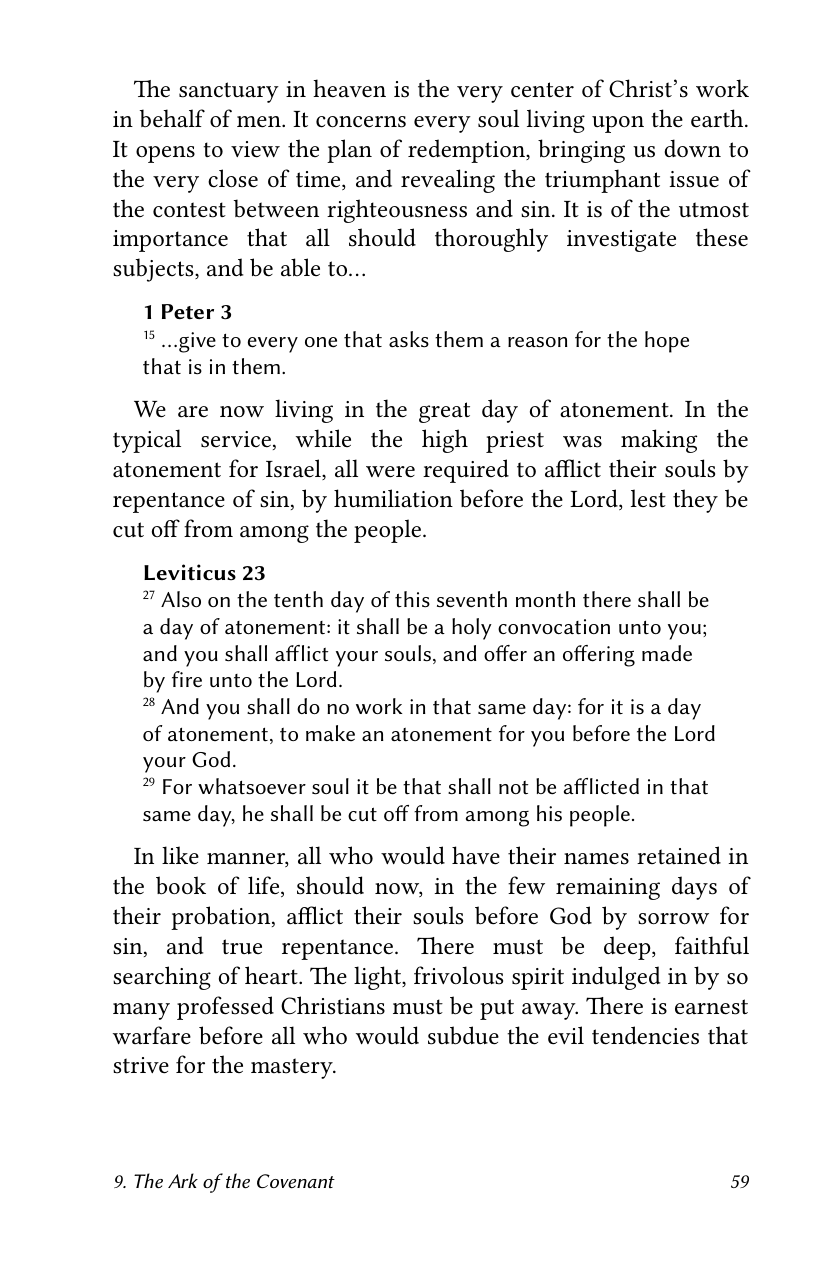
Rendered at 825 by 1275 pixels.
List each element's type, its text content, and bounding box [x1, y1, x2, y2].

text 29 For whatsoever soul it be that shall not be afflicted in that same day, he shall be cut off from among his people. [142, 774, 720, 827]
text The sanctuary in heaven is the very center of Christ’s work in behalf of men. It concerns every soul living upon the earth. It opens to view the plan of redemption, bringing us down to the very close of time, and revealing the triumphant issue of the contest between righteousness and sin. It is of the utmost importance that all should thoroughly investigate these subjects, and be able to… [112, 75, 750, 283]
text Leviticus 23 [142, 560, 750, 586]
text 27 Also on the tenth day of this seventh month there shall be a day of atonement: it shall be a holy convocation unto you; and you shall afflict your souls, and offer an offering made by fire unto the Lord. [142, 587, 720, 693]
text We are now living in the great day of atonement. In the typical service, while the high priest was making the atonement for Israel, all were required to afflict their souls by repentance of sin, by humiliation before the Lord, lest they be cut off from among the people. [112, 395, 750, 543]
text 1 Peter 3 [142, 299, 750, 325]
text In like manner, all who would have their names retained in the book of life, should now, in the few remaining days of their probation, afflict their souls before God by sorrow for sin, and true repentance. There must be deep, faithful searching of heart. The light, frivolous spirit indulged in by so many professed Christians must be put away. There is earnest warfare before all who would subdue the evil tendencies that strive for the mastery. [112, 842, 750, 1080]
text 28 And you shall do no work in that same day: for it is a day of atonement, to make an atonement for you before the Lord your God. [142, 694, 720, 773]
text 15 ...give to every one that asks them a reason for the hope that is in them. [142, 327, 720, 380]
